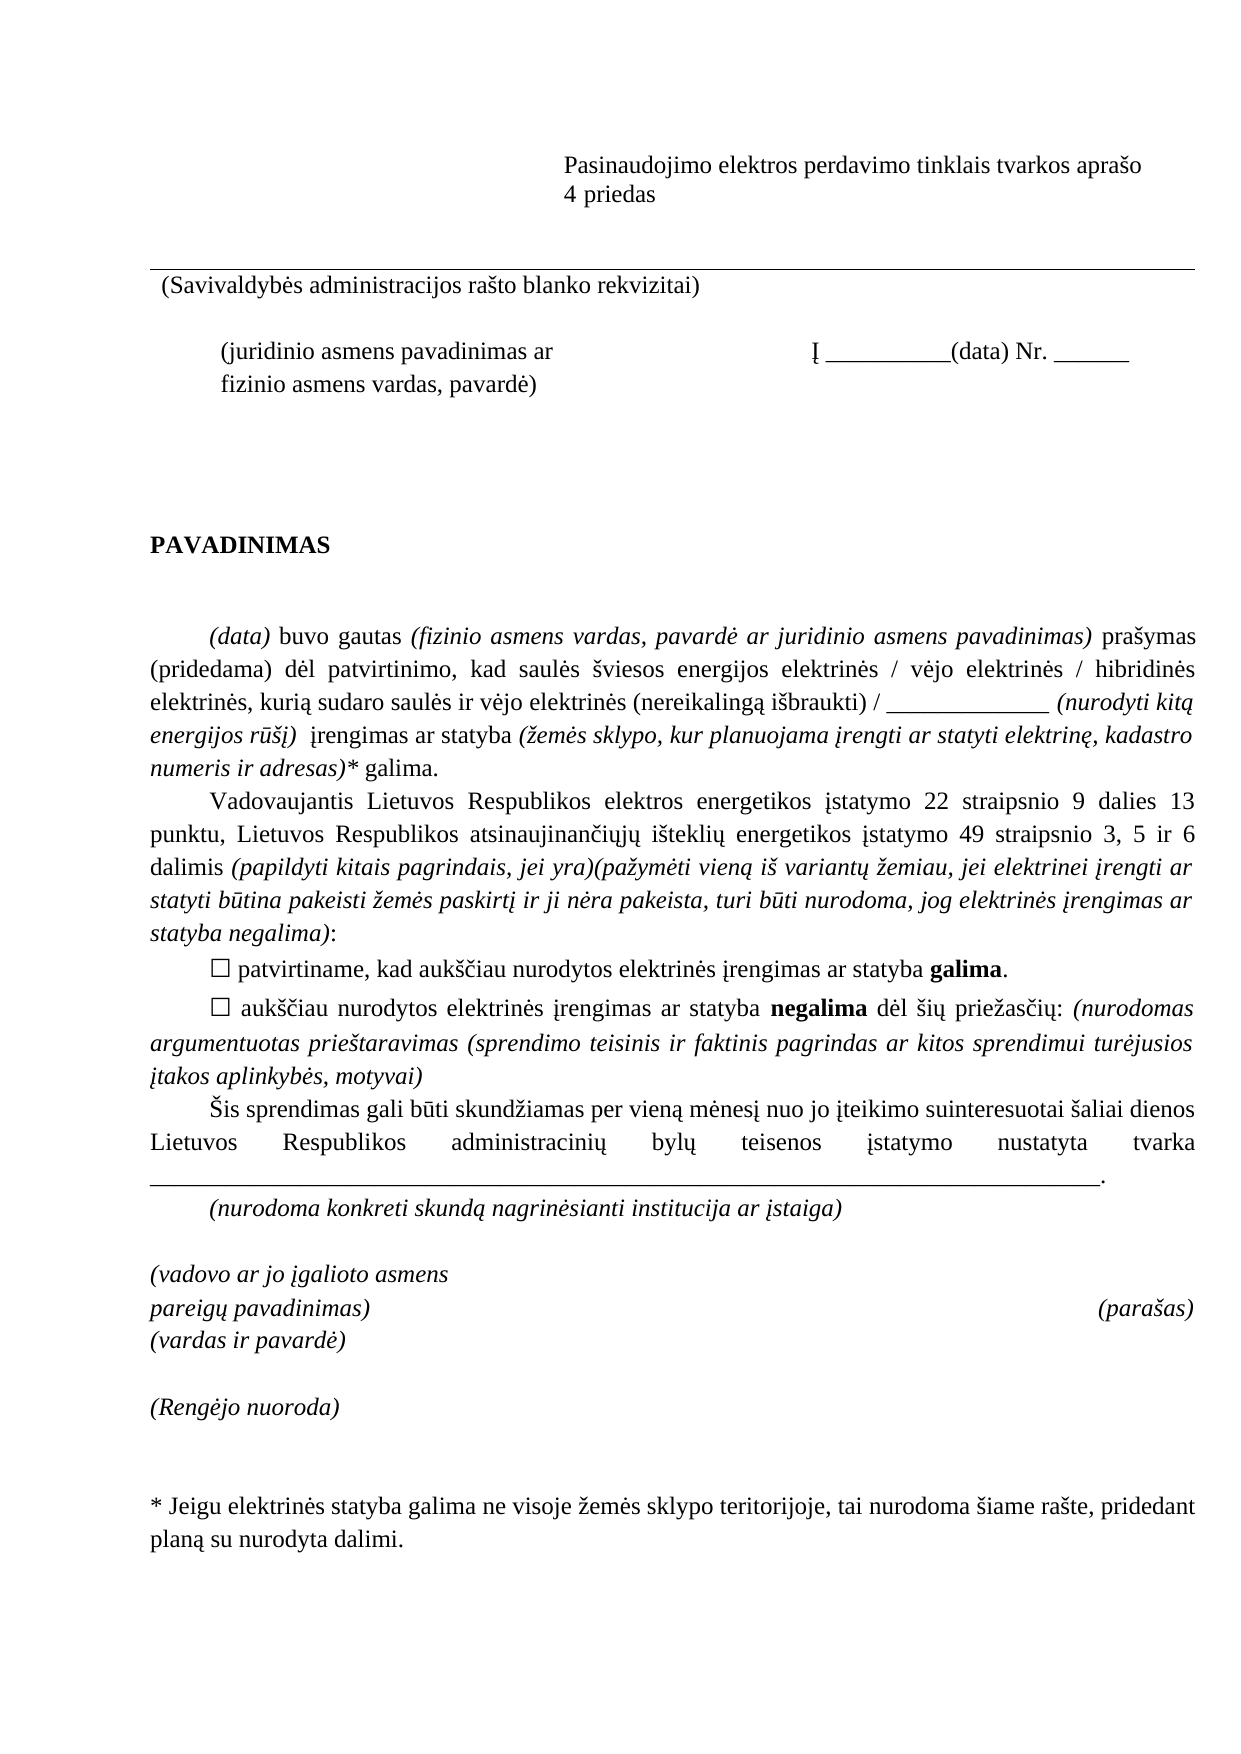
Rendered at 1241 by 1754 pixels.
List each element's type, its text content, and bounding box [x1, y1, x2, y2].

table_header Į __________(data) Nr. ______ [741, 336, 1240, 435]
text ☐ aukščiau nurodytos elektrinės įrengimas ar statyba negalima dėl šių priežasčių: (nurodomas argumentuotas prieštaravimas (sprendimo teisinis ir faktinis pagrindas ar kitos sprendimui turėjusios įtakos aplinkybės, motyvai) [150, 990, 1196, 1090]
text Pasinaudojimo elektros perdavimo tinklais tvarkos aprašo [150, 150, 1196, 179]
table_cell [673, 435, 1077, 468]
text ☐ patvirtiname, kad aukščiau nurodytos elektrinės įrengimas ar statyba galima. [150, 951, 1196, 985]
text pareigų pavadinimas) (parašas) (vardas ir pavardė) [150, 1293, 1196, 1354]
table_header (Savivaldybės administracijos rašto blanko rekvizitai) [150, 270, 1195, 303]
text 4 priedas [150, 179, 1196, 207]
table_cell [1077, 435, 1240, 468]
table_cell [150, 435, 672, 468]
text Vadovaujantis Lietuvos Respublikos elektros energetikos įstatymo 22 straipsnio 9 dalies 13 punktu, Lietuvos Respublikos atsinaujinančiųjų išteklių energetikos įstatymo 49 straipsnio 3, 5 ir 6 dalimis (papildyti kitais pagrindais, jei yra)(pažymėti vieną iš variantų žemiau, jei elektrinei įrengti ar statyti būtina pakeisti žemės paskirtį ir ji nėra pakeista, turi būti nurodoma, jog elektrinės įrengimas ar statyba negalima): [150, 786, 1196, 947]
table_header (juridinio asmens pavadinimas ar fizinio asmens vardas, pavardė) [150, 336, 741, 435]
text (vadovo ar jo įgalioto asmens [150, 1259, 1196, 1288]
text (Rengėjo nuoroda) [150, 1392, 1196, 1420]
text PAVADINIMAS [150, 530, 1196, 559]
text Šis sprendimas gali būti skundžiamas per vieną mėnesį nuo jo įteikimo suinteresuotai šaliai dienos Lietuvos Respublikos administracinių bylų teisenos įstatymo nustatyta tvarka ____________________________________________________________________________. [150, 1094, 1196, 1189]
text * Jeigu elektrinės statyba galima ne visoje žemės sklypo teritorijoje, tai nurodoma šiame rašte, pridedant planą su nurodyta dalimi. [150, 1491, 1196, 1552]
text (data) buvo gautas (fizinio asmens vardas, pavardė ar juridinio asmens pavadinimas) prašymas (pridedama) dėl patvirtinimo, kad saulės šviesos energijos elektrinės / vėjo elektrinės / hibridinės elektrinės, kurią sudaro saulės ir vėjo elektrinės (nereikalingą išbraukti) / _____________ (nurodyti kitą energijos rūšį) įrengimas ar statyba (žemės sklypo, kur planuojama įrengti ar statyti elektrinę, kadastro numeris ir adresas)* galima. [150, 621, 1196, 782]
text (nurodoma konkreti skundą nagrinėsianti institucija ar įstaiga) [150, 1193, 1196, 1222]
